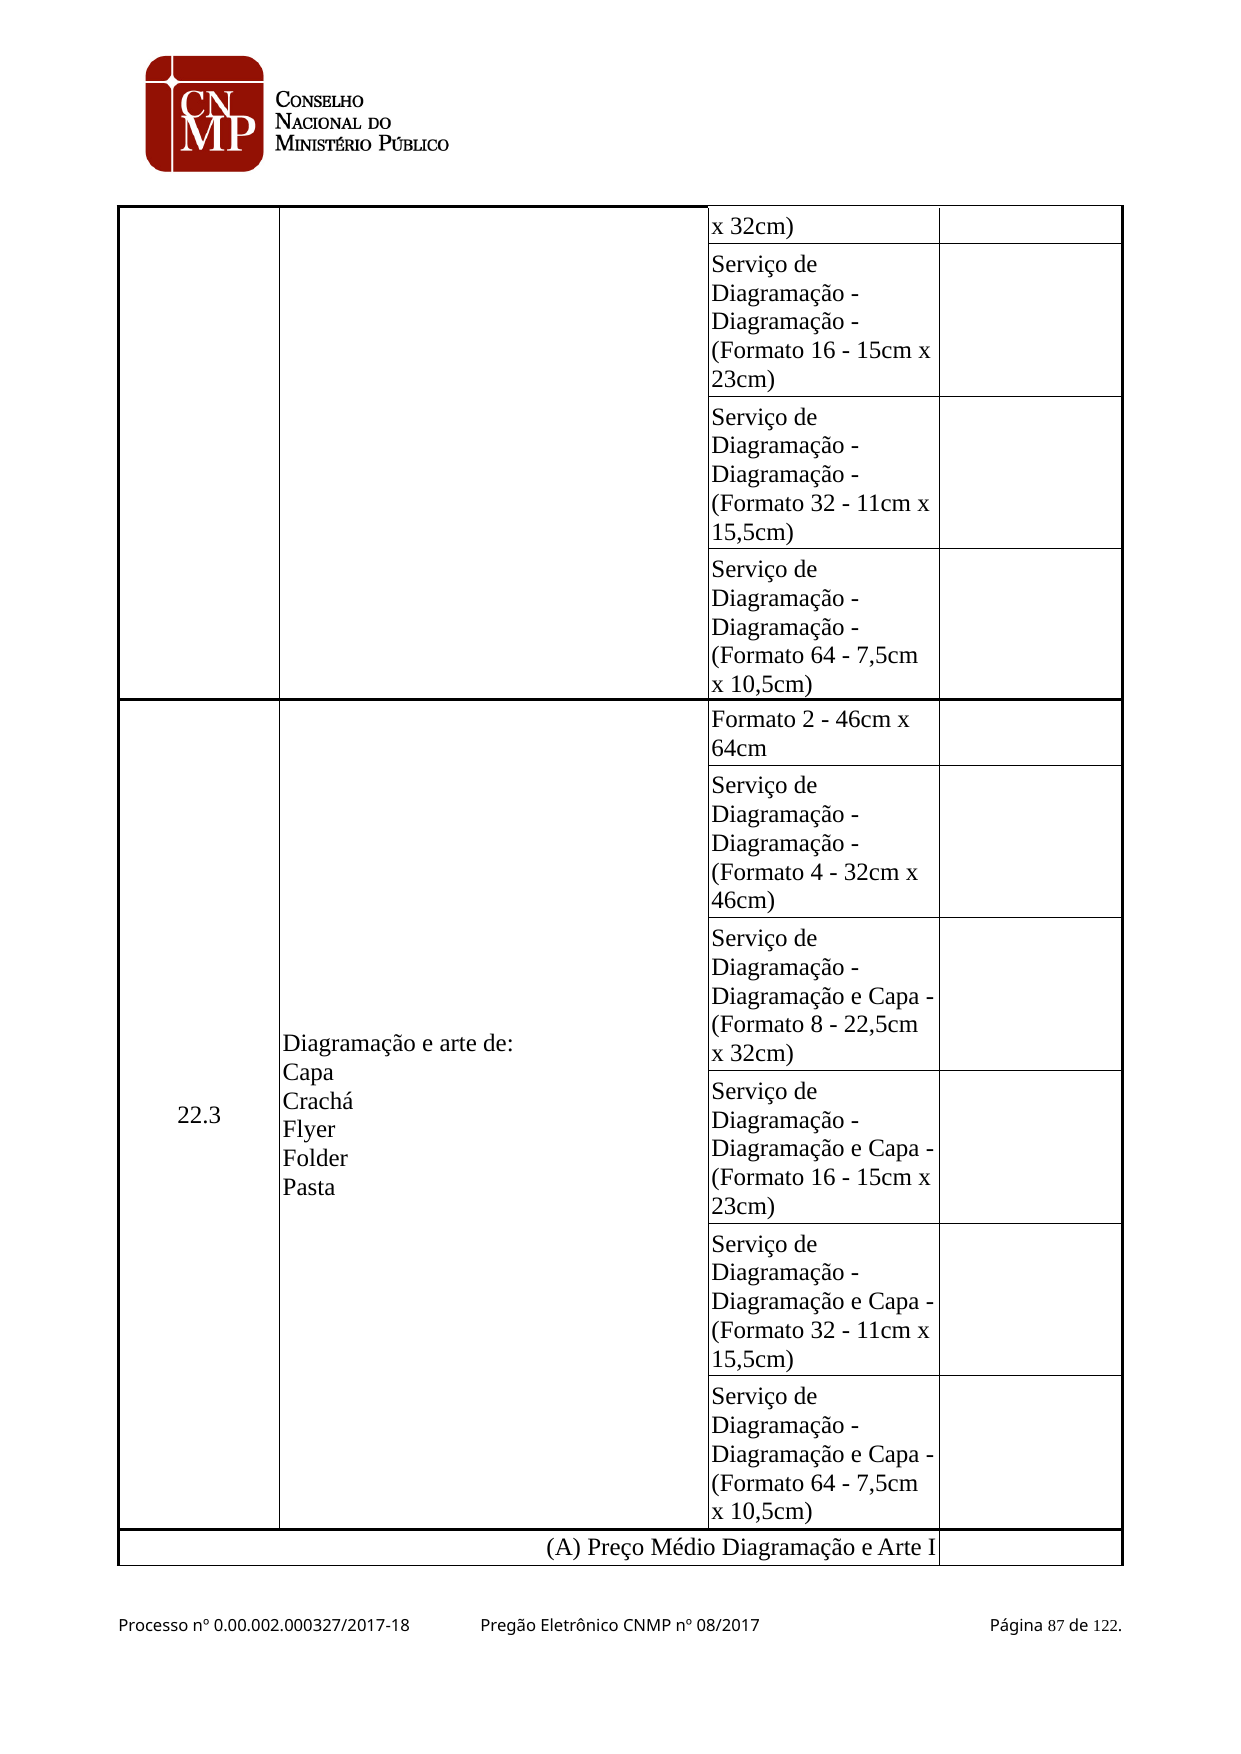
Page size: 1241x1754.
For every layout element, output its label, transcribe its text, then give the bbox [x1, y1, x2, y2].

table_cell [940, 1376, 1121, 1528]
table_cell Diagramação e arte de: Capa Crachá Flyer Folder Pasta [280, 701, 708, 1528]
table_cell (A) Preço Médio Diagramação e Arte I [120, 1531, 939, 1565]
table_cell Serviço de Diagramação - Diagramação e Capa - (Formato 64 - 7,5cm x 10,5cm) [709, 1376, 939, 1528]
table_cell x 32cm) [708, 206, 939, 243]
table_cell [939, 206, 1121, 243]
table_cell [940, 549, 1121, 698]
table_cell Serviço de Diagramação - Diagramação e Capa - (Formato 8 - 22,5cm x 32cm) [709, 918, 939, 1070]
table_cell Serviço de Diagramação - Diagramação - (Formato 64 - 7,5cm x 10,5cm) [709, 549, 939, 698]
table_cell Serviço de Diagramação - Diagramação - (Formato 4 - 32cm x 46cm) [709, 766, 939, 917]
table_cell [280, 208, 708, 698]
table_cell [940, 918, 1121, 1070]
table_cell [120, 208, 279, 698]
table_cell 22.3 [120, 701, 279, 1528]
picture [125, 37, 462, 190]
table_cell [940, 1071, 1121, 1223]
table_cell [940, 244, 1121, 396]
table_cell Serviço de Diagramação - Diagramação - (Formato 32 - 11cm x 15,5cm) [709, 397, 939, 548]
table_cell Serviço de Diagramação - Diagramação - (Formato 16 - 15cm x 23cm) [709, 244, 939, 396]
table_cell [940, 766, 1121, 917]
table_cell [940, 397, 1121, 548]
table_cell Serviço de Diagramação - Diagramação e Capa - (Formato 16 - 15cm x 23cm) [709, 1071, 939, 1223]
table_cell Serviço de Diagramação - Diagramação e Capa - (Formato 32 - 11cm x 15,5cm) [709, 1224, 939, 1375]
table_cell [940, 1224, 1121, 1375]
table_cell Formato 2 - 46cm x 64cm [709, 701, 939, 764]
table_cell [940, 1531, 1121, 1565]
table_cell [940, 701, 1121, 764]
